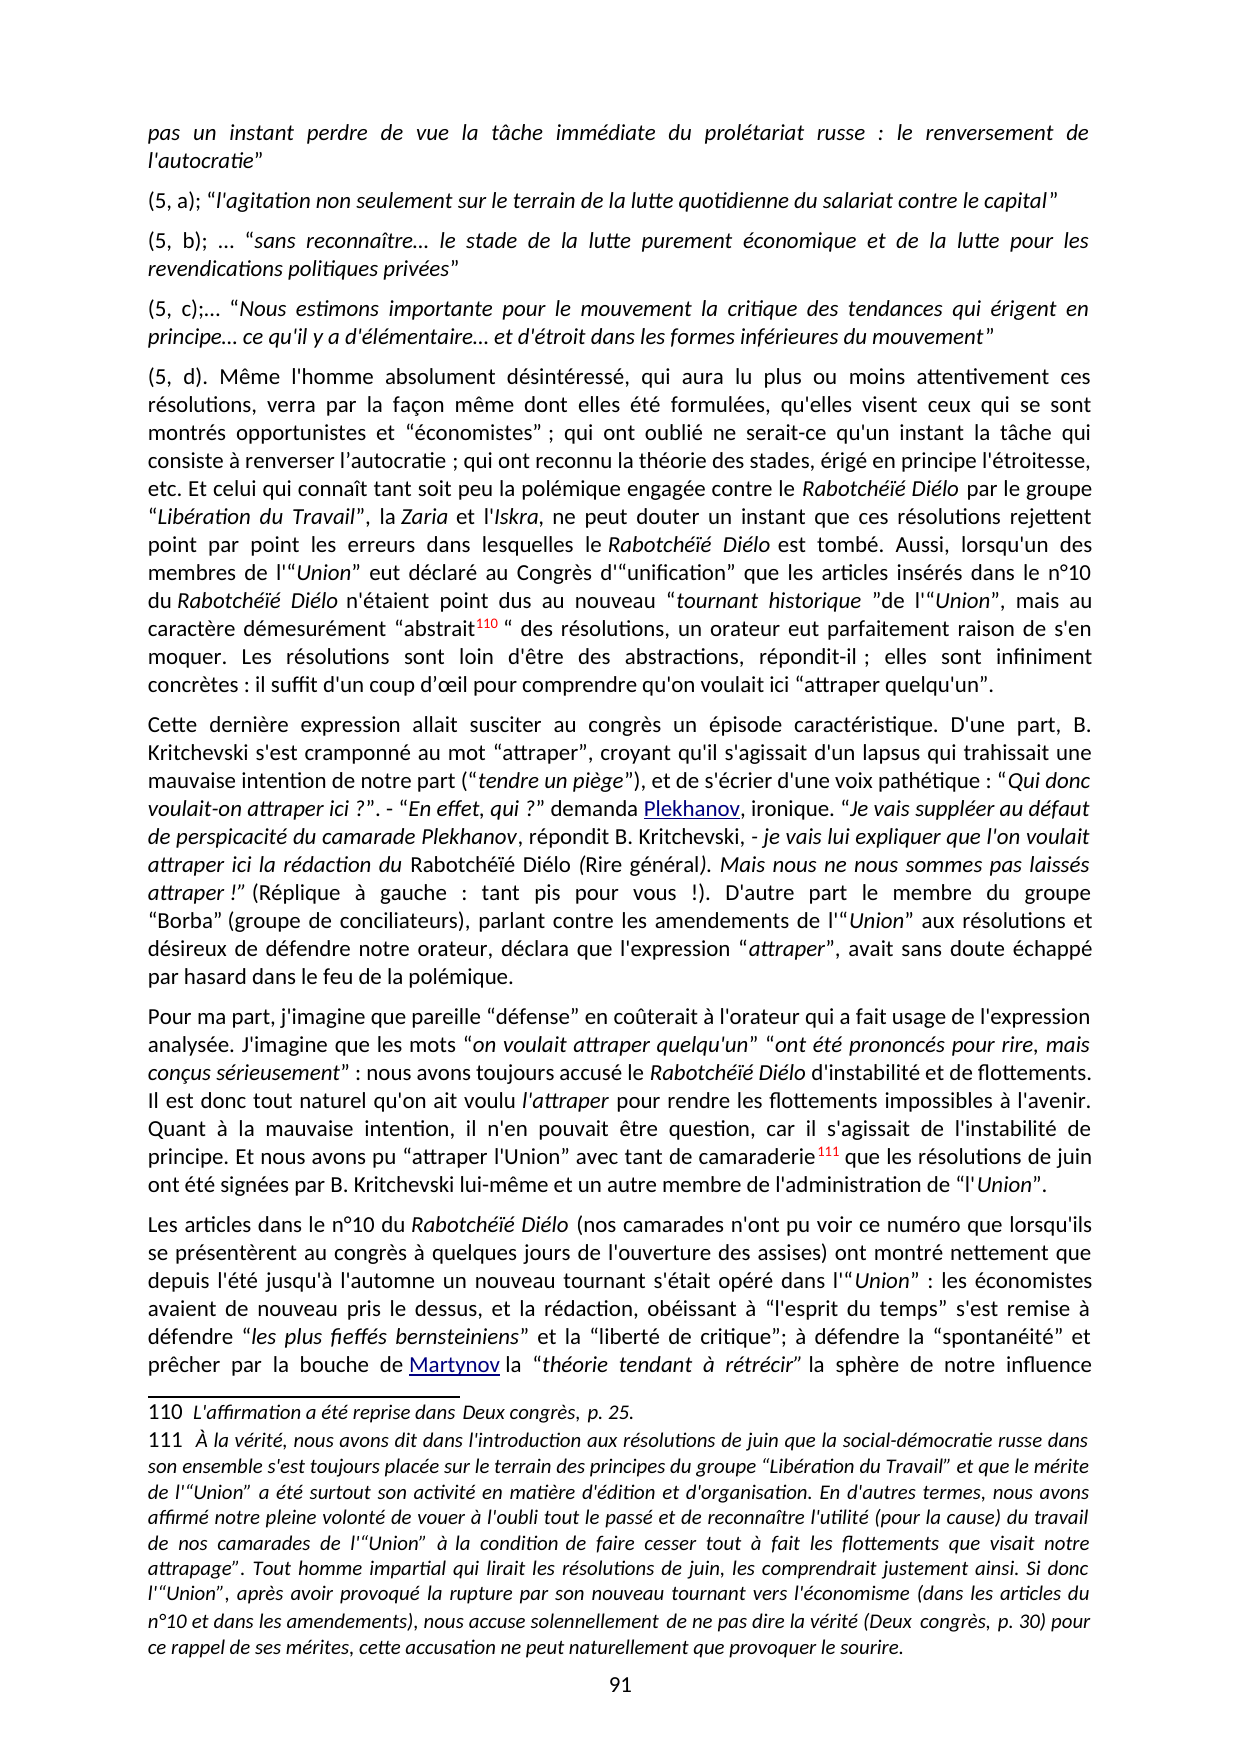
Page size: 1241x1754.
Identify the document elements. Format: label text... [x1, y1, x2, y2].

text L'affirmation a été reprise dans Deux congrès, p. 25. [148, 1397, 1093, 1426]
text (5, d). Même l'homme absolument désintéressé, qui aura lu plus ou moins attentivement ces résolutions, verra par la façon même dont elles été formulées, qu'elles visent ceux qui se sont montrés opportunistes et “économistes” ; qui ont oublié ne serait-ce qu'un instant la tâche qui consiste à renverser l’autocratie ; qui ont reconnu la théorie des stades, érigé en principe l'étroitesse, etc. Et celui qui connaît tant soit peu la polémique engagée contre le Rabotchéïé Diélo par le groupe “Libération du Travail”, la Zaria et l'Iskra, ne peut douter un instant que ces résolutions rejettent point par point les erreurs dans lesquelles le Rabotchéïé Diélo est tombé. Aussi, lorsqu'un des membres de l'“Union” eut déclaré au Congrès d'“unification” que les articles insérés dans le n°10 du Rabotchéïé Diélo n'étaient point dus au nouveau “tournant historique ”de l'“Union”, mais au caractère démesurément “abstrait “ des résolutions, un orateur eut parfaitement raison de s'en moquer. Les résolutions sont loin d'être des abstractions, répondit-il ; elles sont infiniment concrètes : il suffit d'un coup d’œil pour comprendre qu'on voulait ici “attraper quelqu'un”. [148, 362, 1093, 698]
text (5, a); “l'agitation non seulement sur le terrain de la lutte quotidienne du salariat contre le capital” [148, 186, 1093, 214]
text Les articles dans le n°10 du Rabotchéïé Diélo (nos camarades n'ont pu voir ce numéro que lorsqu'ils se présentèrent au congrès à quelques jours de l'ouverture des assises) ont montré nettement que depuis l'été jusqu'à l'automne un nouveau tournant s'était opéré dans l'“Union” : les économistes avaient de nouveau pris le dessus, et la rédaction, obéissant à “l'esprit du temps” s'est remise à défendre “les plus fieffés bernsteiniens” et la “liberté de critique”; à défendre la “spontanéité” et prêcher par la bouche de Martynov la “théorie tendant à rétrécir” la sphère de notre influence [148, 1210, 1093, 1378]
text (5, b); … “sans reconnaître… le stade de la lutte purement économique et de la lutte pour les revendications politiques privées” [148, 226, 1093, 282]
text pas un instant perdre de vue la tâche immédiate du prolétariat russe : le renversement de l'autocratie” [148, 118, 1093, 174]
text À la vérité, nous avons dit dans l'introduction aux résolutions de juin que la social-démocratie russe dans son ensemble s'est toujours placée sur le terrain des principes du groupe “Libération du Travail” et que le mérite de l'“Union” a été surtout son activité en matière d'édition et d'organisation. En d'autres termes, nous avons affirmé notre pleine volonté de vouer à l'oubli tout le passé et de reconnaître l'utilité (pour la cause) du travail de nos camarades de l'“Union” à la condition de faire cesser tout à fait les flottements que visait notre attrapage”. Tout homme impartial qui lirait les résolutions de juin, les comprendrait justement ainsi. Si donc l'“Union”, après avoir provoqué la rupture par son nouveau tournant vers l'économisme (dans les articles du n°10 et dans les amendements), nous accuse solennellement de ne pas dire la vérité (Deux congrès, p. 30) pour ce rappel de ses mérites, cette accusation ne peut naturellement que provoquer le sourire. [148, 1426, 1093, 1659]
text (5, c);… “Nous estimons importante pour le mouvement la critique des tendances qui érigent en principe… ce qu'il y a d'élémentaire… et d'étroit dans les formes inférieures du mouvement” [148, 294, 1093, 350]
text Cette dernière expression allait susciter au congrès un épisode caractéristique. D'une part, B. Kritchevski s'est cramponné au mot “attraper”, croyant qu'il s'agissait d'un lapsus qui trahissait une mauvaise intention de notre part (“tendre un piège”), et de s'écrier d'une voix pathétique : “Qui donc voulait-on attraper ici ?”. - “En effet, qui ?” demanda Plekhanov, ironique. “Je vais suppléer au défaut de perspicacité du camarade Plekhanov, répondit B. Kritchevski, - je vais lui expliquer que l'on voulait attraper ici la rédaction du Rabotchéïé Diélo (Rire général). Mais nous ne nous sommes pas laissés attraper !” (Réplique à gauche : tant pis pour vous !). D'autre part le membre du groupe “Borba” (groupe de conciliateurs), parlant contre les amendements de l'“Union” aux résolutions et désireux de défendre notre orateur, déclara que l'expression “attraper”, avait sans doute échappé par hasard dans le feu de la polémique. [148, 710, 1093, 990]
text Pour ma part, j'imagine que pareille “défense” en coûterait à l'orateur qui a fait usage de l'expression analysée. J'imagine que les mots “on voulait attraper quelqu'un” “ont été prononcés pour rire, mais conçus sérieusement” : nous avons toujours accusé le Rabotchéïé Diélo d'instabilité et de flottements. Il est donc tout naturel qu'on ait voulu l'attraper pour rendre les flottements impossibles à l'avenir. Quant à la mauvaise intention, il n'en pouvait être question, car il s'agissait de l'instabilité de principe. Et nous avons pu “attraper l'Union” avec tant de camaraderie que les résolutions de juin ont été signées par B. Kritchevski lui-même et un autre membre de l'administration de “l'Union”. [148, 1002, 1093, 1198]
